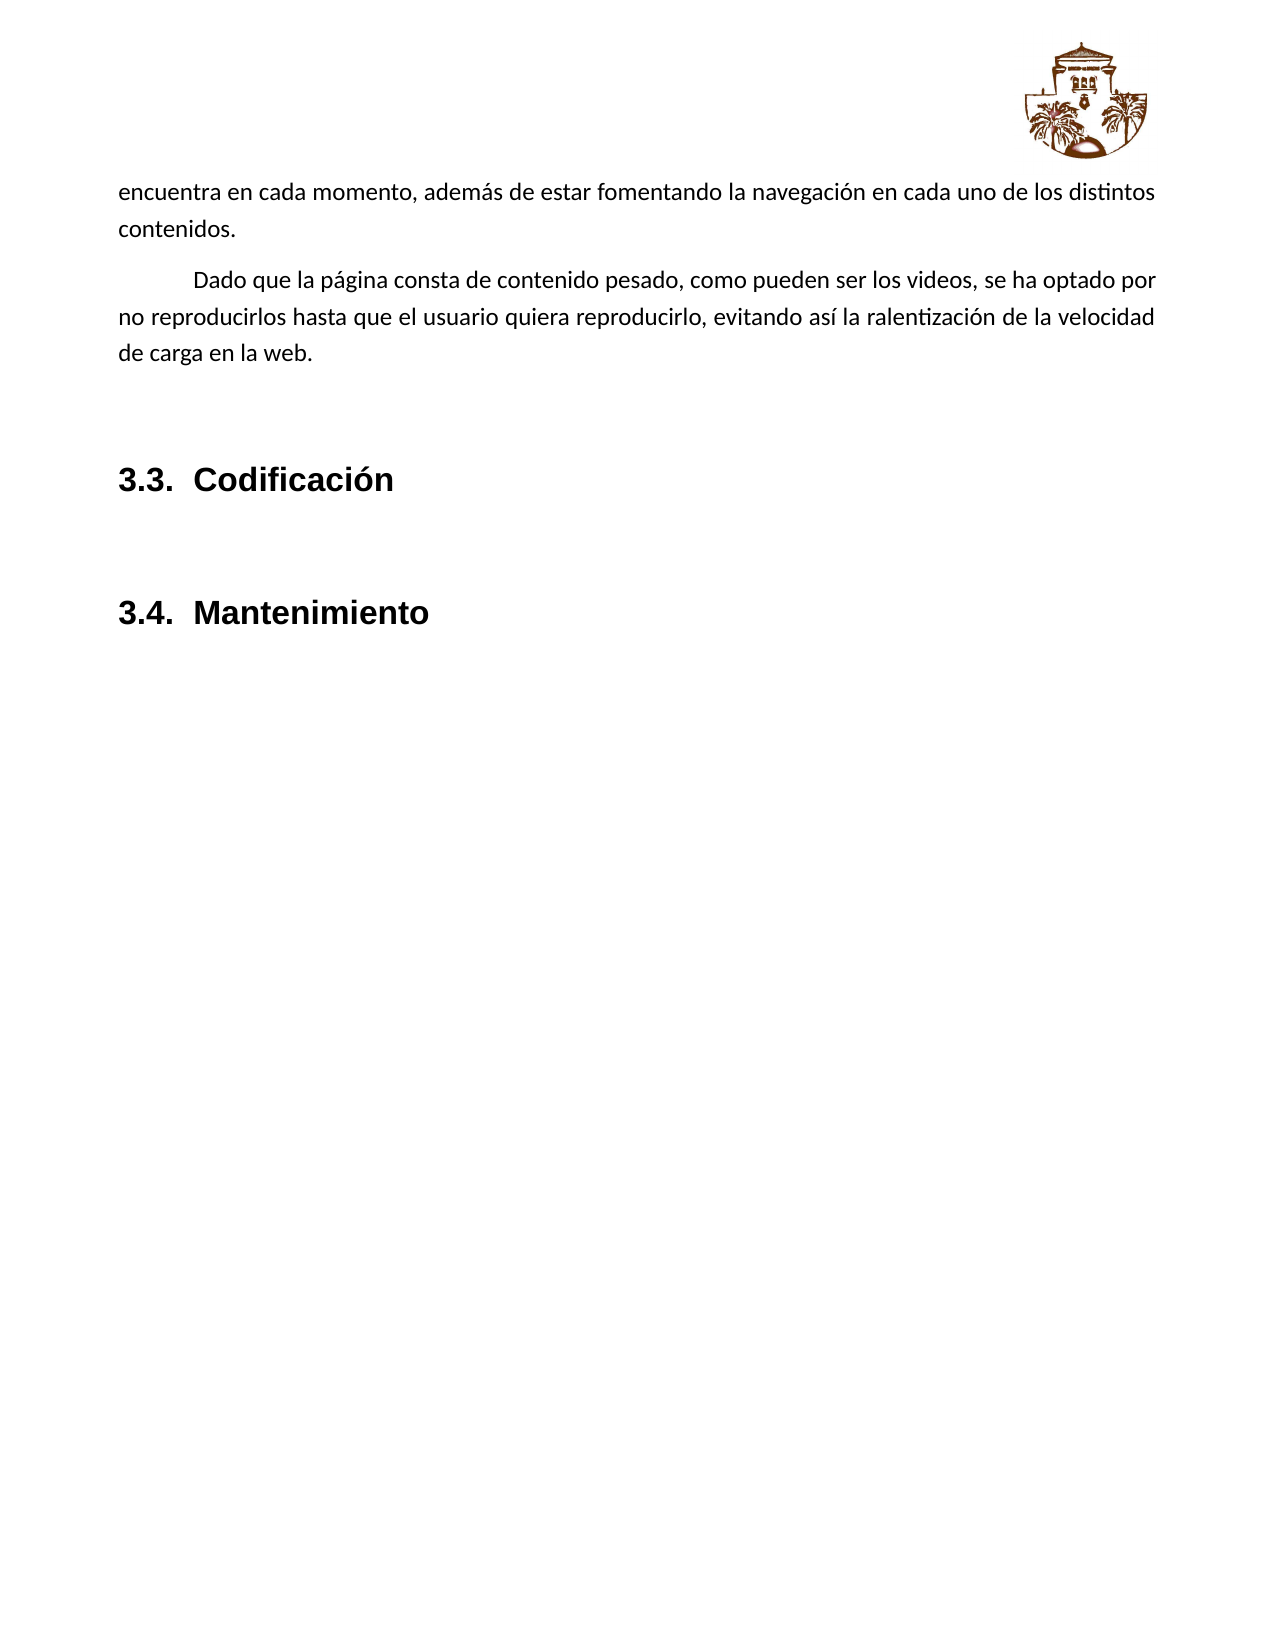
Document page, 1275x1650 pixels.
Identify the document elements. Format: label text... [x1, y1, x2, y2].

picture [1014, 30, 1158, 175]
subtitle Codificación [118, 460, 1157, 499]
text encuentra en cada momento, además de estar fomentando la navegación en cada uno de los distintos contenidos. [118, 176, 1157, 243]
subtitle Mantenimiento [118, 593, 1157, 632]
text Dado que la página consta de contenido pesado, como pueden ser los videos, se ha optado por no reproducirlos hasta que el usuario quiera reproducirlo, evitando así la ralentización de la velocidad de carga en la web. [118, 264, 1157, 368]
